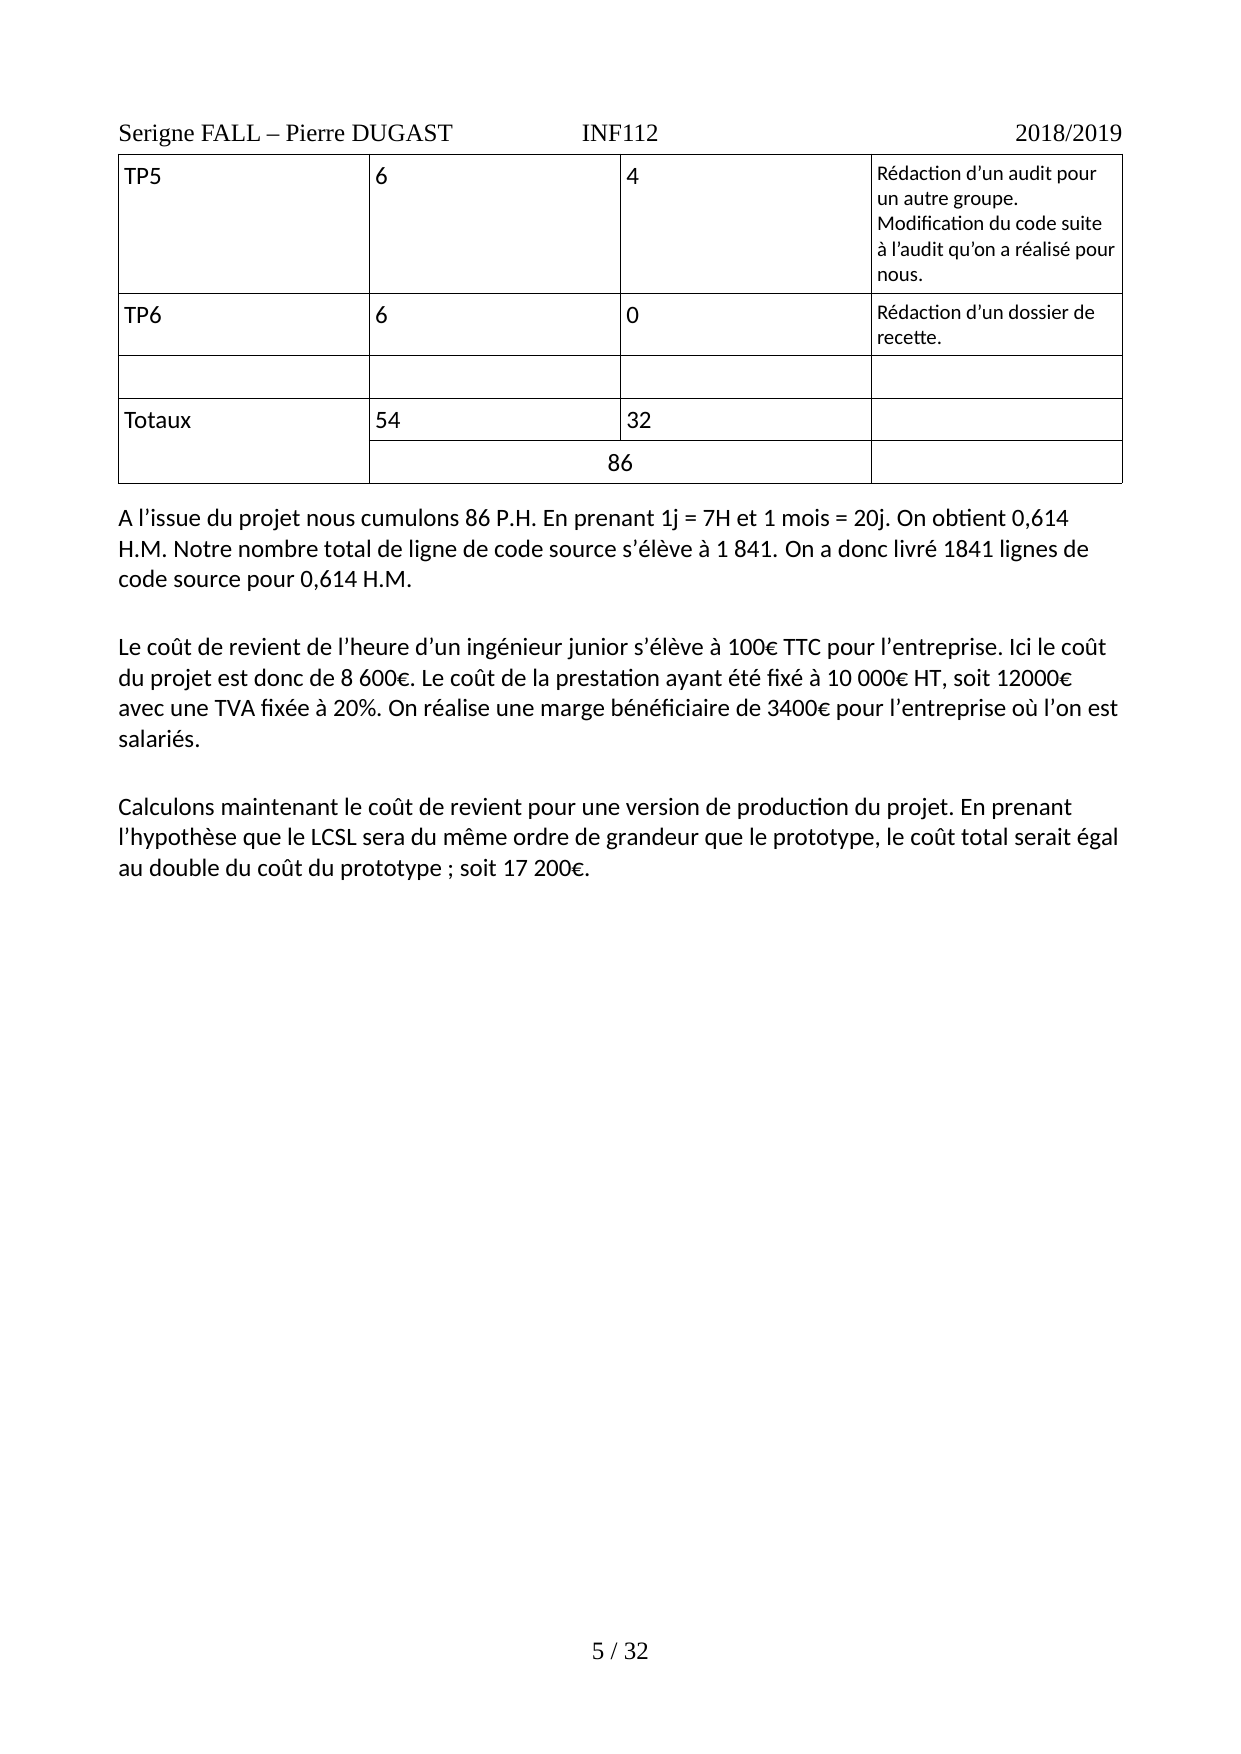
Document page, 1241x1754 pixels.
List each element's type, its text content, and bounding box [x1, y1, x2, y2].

table_cell 6 [370, 294, 620, 355]
table_cell Rédaction d’un dossier de recette. [872, 294, 1122, 355]
table_cell 6 [370, 155, 620, 293]
text Le coût de revient de l’heure d’un ingénieur junior s’élève à 100€ TTC pour l’entreprise. Ici le coût du projet est donc de 8 600€. Le coût de la prestation ayant été fixé à 10 000€ HT, soit 12000€ avec une TVA fixée à 20%. On réalise une marge bénéficiaire de 3400€ pour l’entreprise où l’on est salariés. [118, 631, 1122, 753]
table_cell Totaux [119, 399, 369, 483]
table_cell 32 [621, 399, 871, 440]
table_cell 4 [621, 155, 871, 293]
table_cell [872, 399, 1122, 440]
table_cell [370, 356, 620, 398]
table_cell TP5 [119, 155, 369, 293]
table_cell [621, 356, 871, 398]
table_cell 0 [621, 294, 871, 355]
text Calculons maintenant le coût de revient pour une version de production du projet. En prenant l’hypothèse que le LCSL sera du même ordre de grandeur que le prototype, le coût total serait égal au double du coût du prototype ; soit 17 200€. [118, 791, 1122, 882]
table_cell Rédaction d’un audit pour un autre groupe. Modification du code suite à l’audit qu’on a réalisé pour nous. [872, 155, 1122, 293]
text A l’issue du projet nous cumulons 86 P.H. En prenant 1j = 7H et 1 mois = 20j. On obtient 0,614 H.M. Notre nombre total de ligne de code source s’élève à 1 841. On a donc livré 1841 lignes de code source pour 0,614 H.M. [118, 502, 1122, 594]
table_cell 54 [370, 399, 620, 440]
table_cell TP6 [119, 294, 369, 355]
table_cell 86 [370, 441, 871, 483]
table_cell [119, 356, 369, 398]
table_cell [872, 441, 1122, 483]
table_cell [872, 356, 1122, 398]
